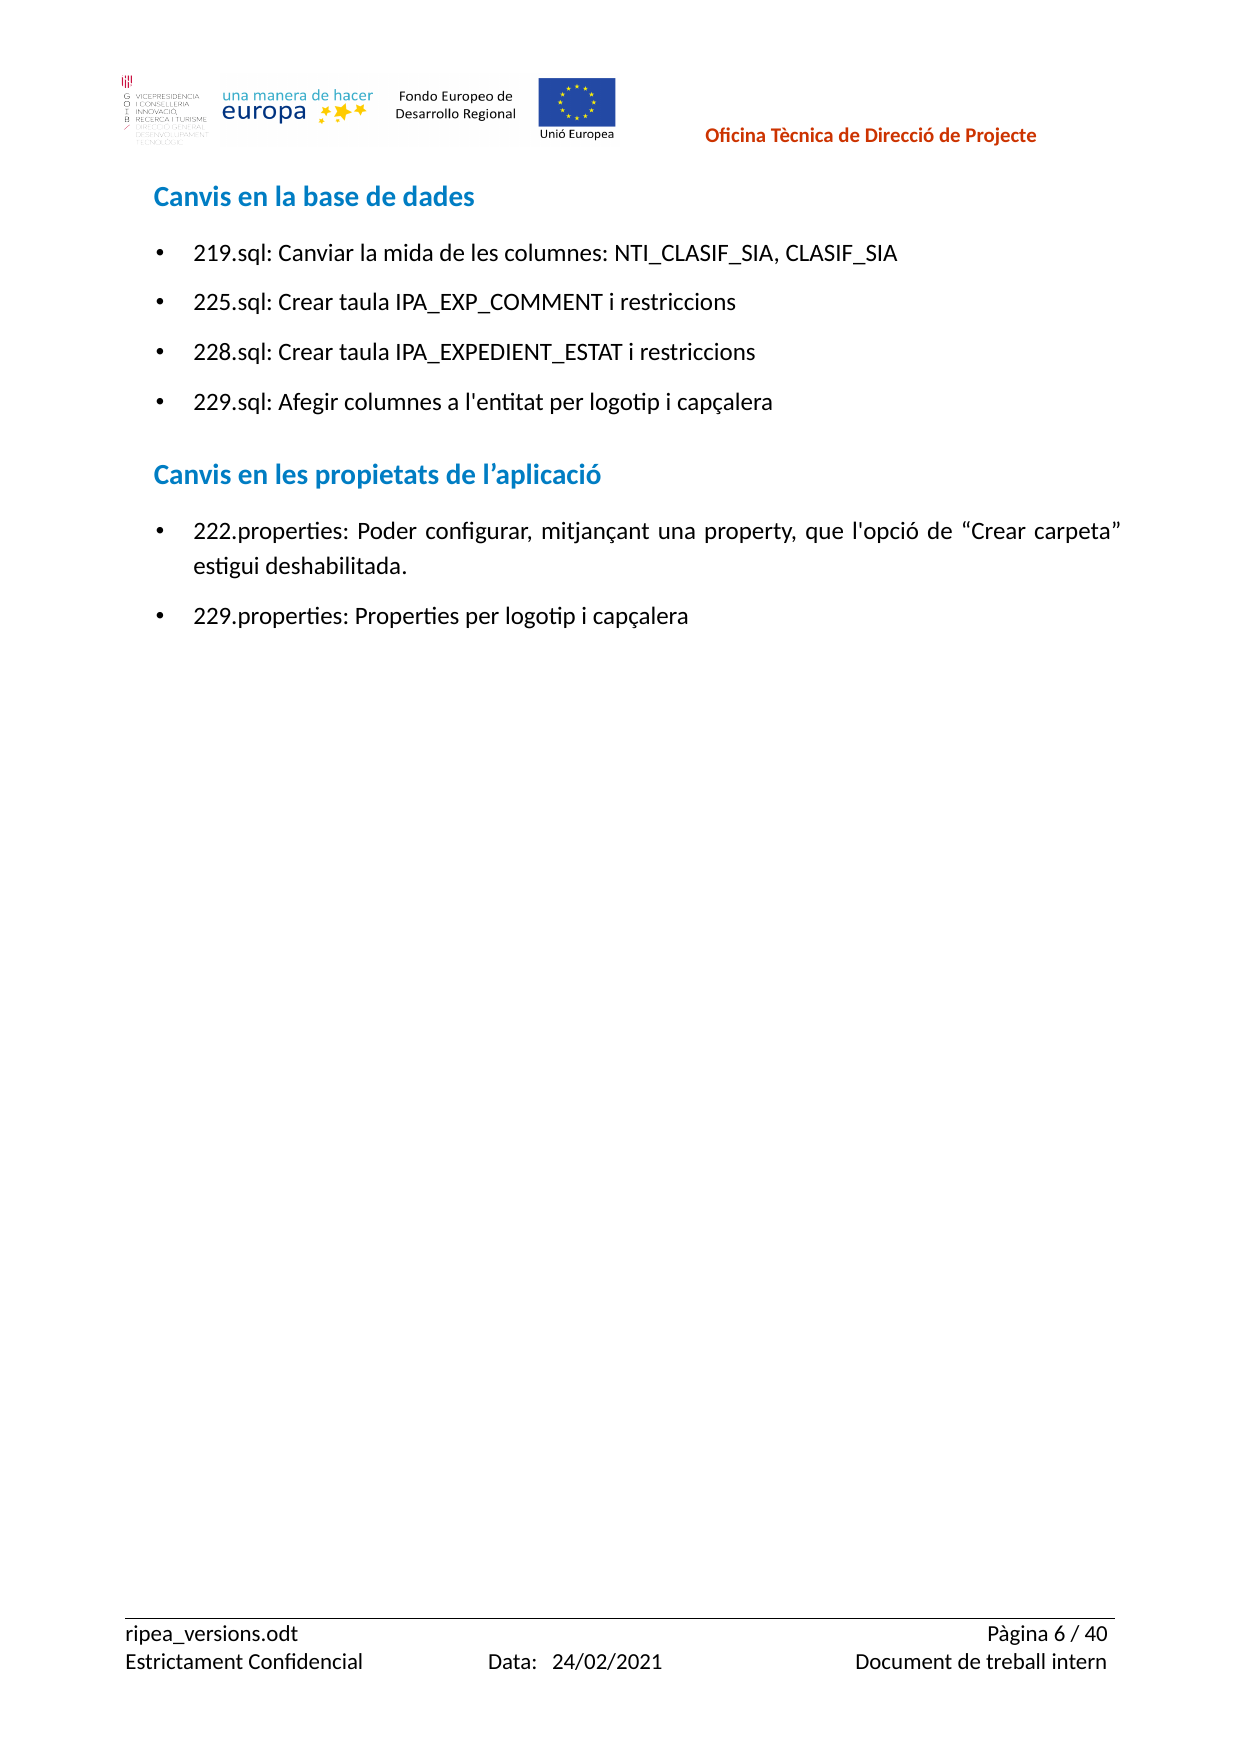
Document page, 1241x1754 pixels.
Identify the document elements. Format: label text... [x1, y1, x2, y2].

picture [118, 73, 213, 147]
list 222.properties: Poder configurar, mitjançant una property, que l'opció de “Crear carpeta” estigui deshabilitada. [156, 515, 1122, 581]
list 225.sql: Crear taula IPA_EXP_COMMENT i restriccions [156, 287, 1122, 317]
list 228.sql: Crear taula IPA_EXPEDIENT_ESTAT i restriccions [156, 336, 1122, 367]
subtitle Canvis en les propietats de l’aplicació [153, 456, 1122, 492]
list 219.sql: Canviar la mida de les columnes: NTI_CLASIF_SIA, CLASIF_SIA [156, 237, 1122, 267]
list 229.properties: Properties per logotip i capçalera [156, 600, 1122, 630]
subtitle Canvis en la base de dades [153, 178, 1122, 213]
picture [219, 73, 621, 147]
list 229.sql: Afegir columnes a l'entitat per logotip i capçalera [156, 386, 1122, 416]
